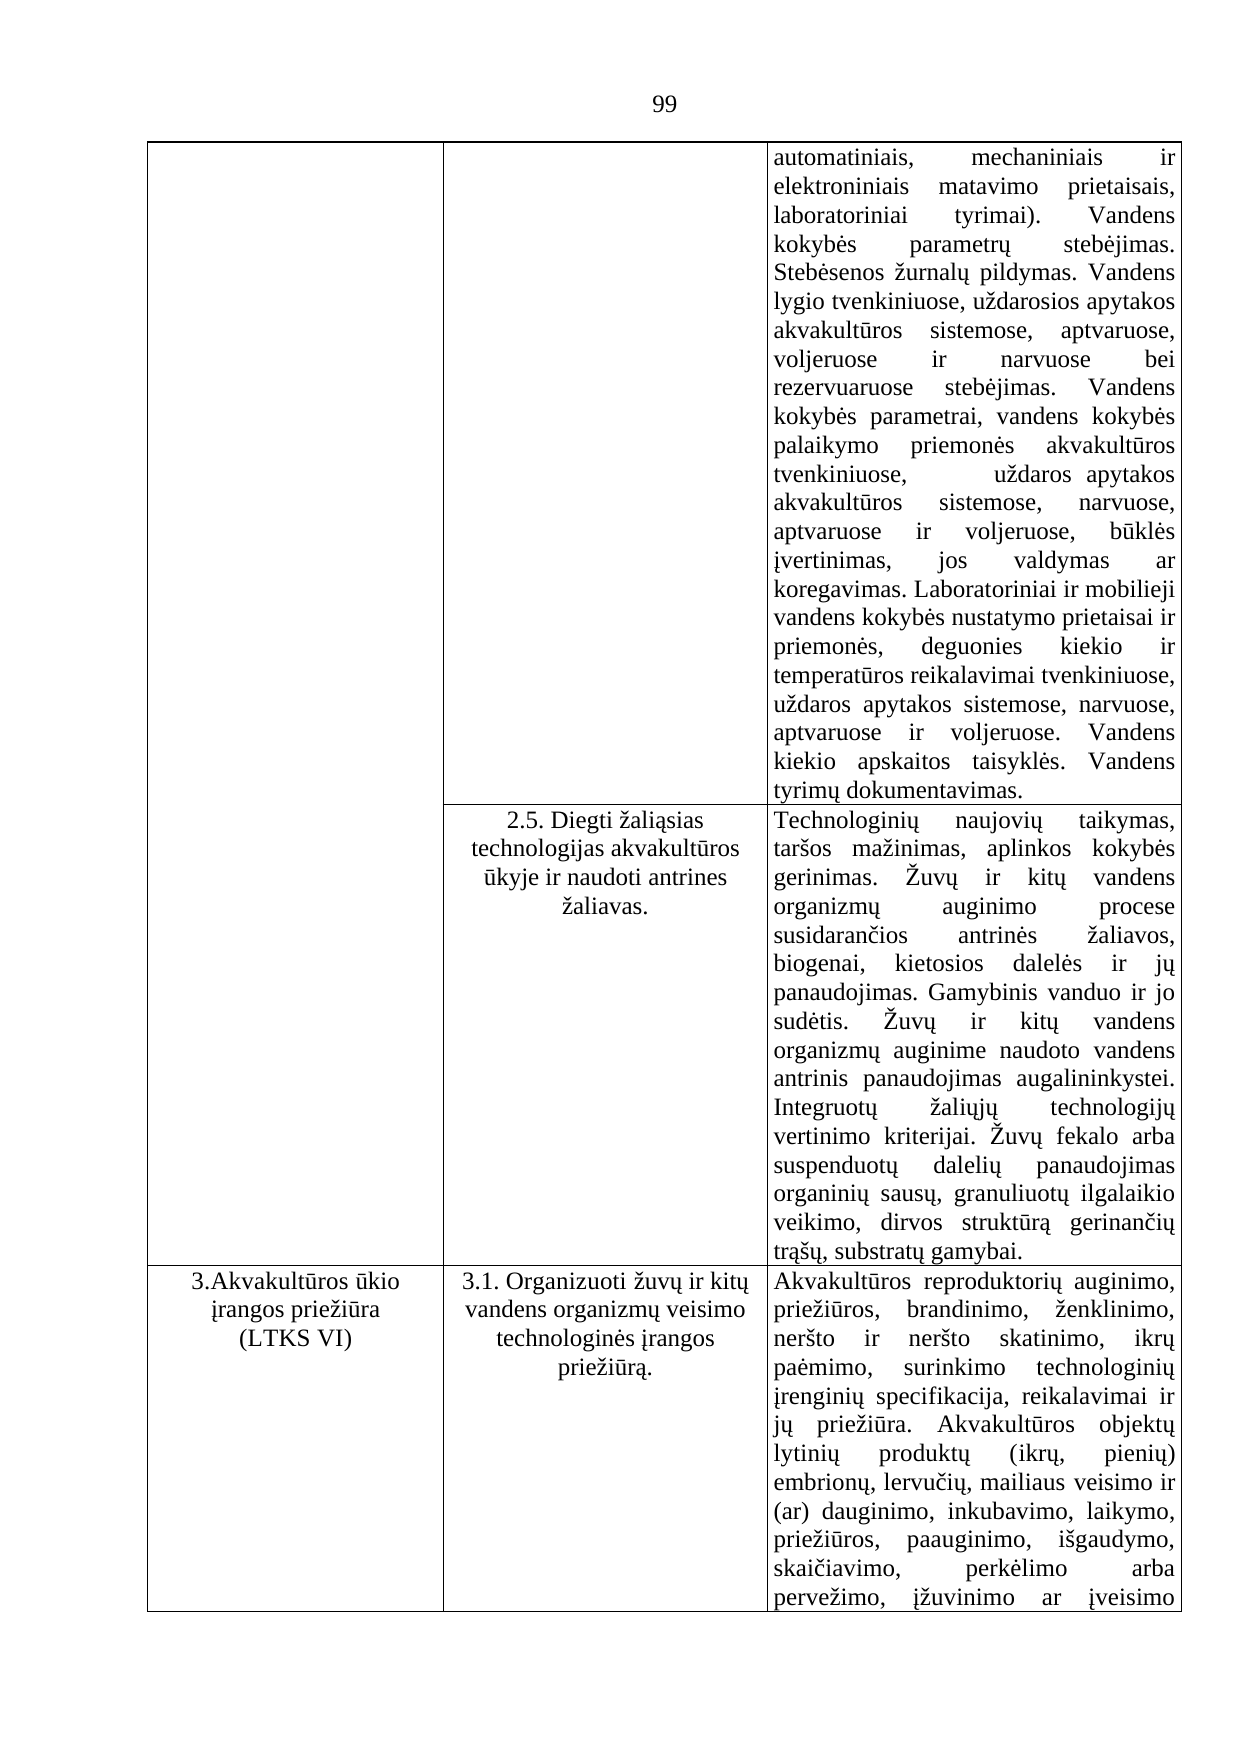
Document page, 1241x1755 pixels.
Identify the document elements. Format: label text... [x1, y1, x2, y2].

table_cell 2.5. Diegti žaliąsias technologijas akvakultūros ūkyje ir naudoti antrines žaliavas. [444, 805, 767, 1265]
table_cell 3.1. Organizuoti žuvų ir kitų vandens organizmų veisimo technologinės įrangos priežiūrą. [444, 1266, 767, 1611]
table_cell Akvakultūros reproduktorių auginimo, priežiūros, brandinimo, ženklinimo, neršto ir neršto skatinimo, ikrų paėmimo, surinkimo technologinių įrenginių specifikacija, reikalavimai ir jų priežiūra. Akvakultūros objektų lytinių produktų (ikrų, pienių) embrionų, lervučių, mailiaus veisimo ir (ar) dauginimo, inkubavimo, laikymo, priežiūros, paauginimo, išgaudymo, skaičiavimo, perkėlimo arba pervežimo, įžuvinimo ar įveisimo [768, 1266, 1181, 1611]
table_cell automatiniais, mechaniniais ir elektroniniais matavimo prietaisais, laboratoriniai tyrimai). Vandens kokybės parametrų stebėjimas. Stebėsenos žurnalų pildymas. Vandens lygio tvenkiniuose, uždarosios apytakos akvakultūros sistemose, aptvaruose, voljeruose ir narvuose bei rezervuaruose stebėjimas. Vandens kokybės parametrai, vandens kokybės palaikymo priemonės akvakultūros tvenkiniuose, uždaros apytakos akvakultūros sistemose, narvuose, aptvaruose ir voljeruose, būklės įvertinimas, jos valdymas ar koregavimas. Laboratoriniai ir mobilieji vandens kokybės nustatymo prietaisai ir priemonės, deguonies kiekio ir temperatūros reikalavimai tvenkiniuose, uždaros apytakos sistemose, narvuose, aptvaruose ir voljeruose. Vandens kiekio apskaitos taisyklės. Vandens tyrimų dokumentavimas. [768, 143, 1181, 804]
table_cell Technologinių naujovių taikymas, taršos mažinimas, aplinkos kokybės gerinimas. Žuvų ir kitų vandens organizmų auginimo procese susidarančios antrinės žaliavos, biogenai, kietosios dalelės ir jų panaudojimas. Gamybinis vanduo ir jo sudėtis. Žuvų ir kitų vandens organizmų auginime naudoto vandens antrinis panaudojimas augalininkystei. Integruotų žaliųjų technologijų vertinimo kriterijai. Žuvų fekalo arba suspenduotų dalelių panaudojimas organinių sausų, granuliuotų ilgalaikio veikimo, dirvos struktūrą gerinančių trąšų, substratų gamybai. [768, 805, 1181, 1265]
table_cell 3.Akvakultūros ūkio įrangos priežiūra (LTKS VI) [148, 1266, 443, 1611]
table_cell [148, 143, 443, 1265]
table_cell [444, 143, 767, 804]
